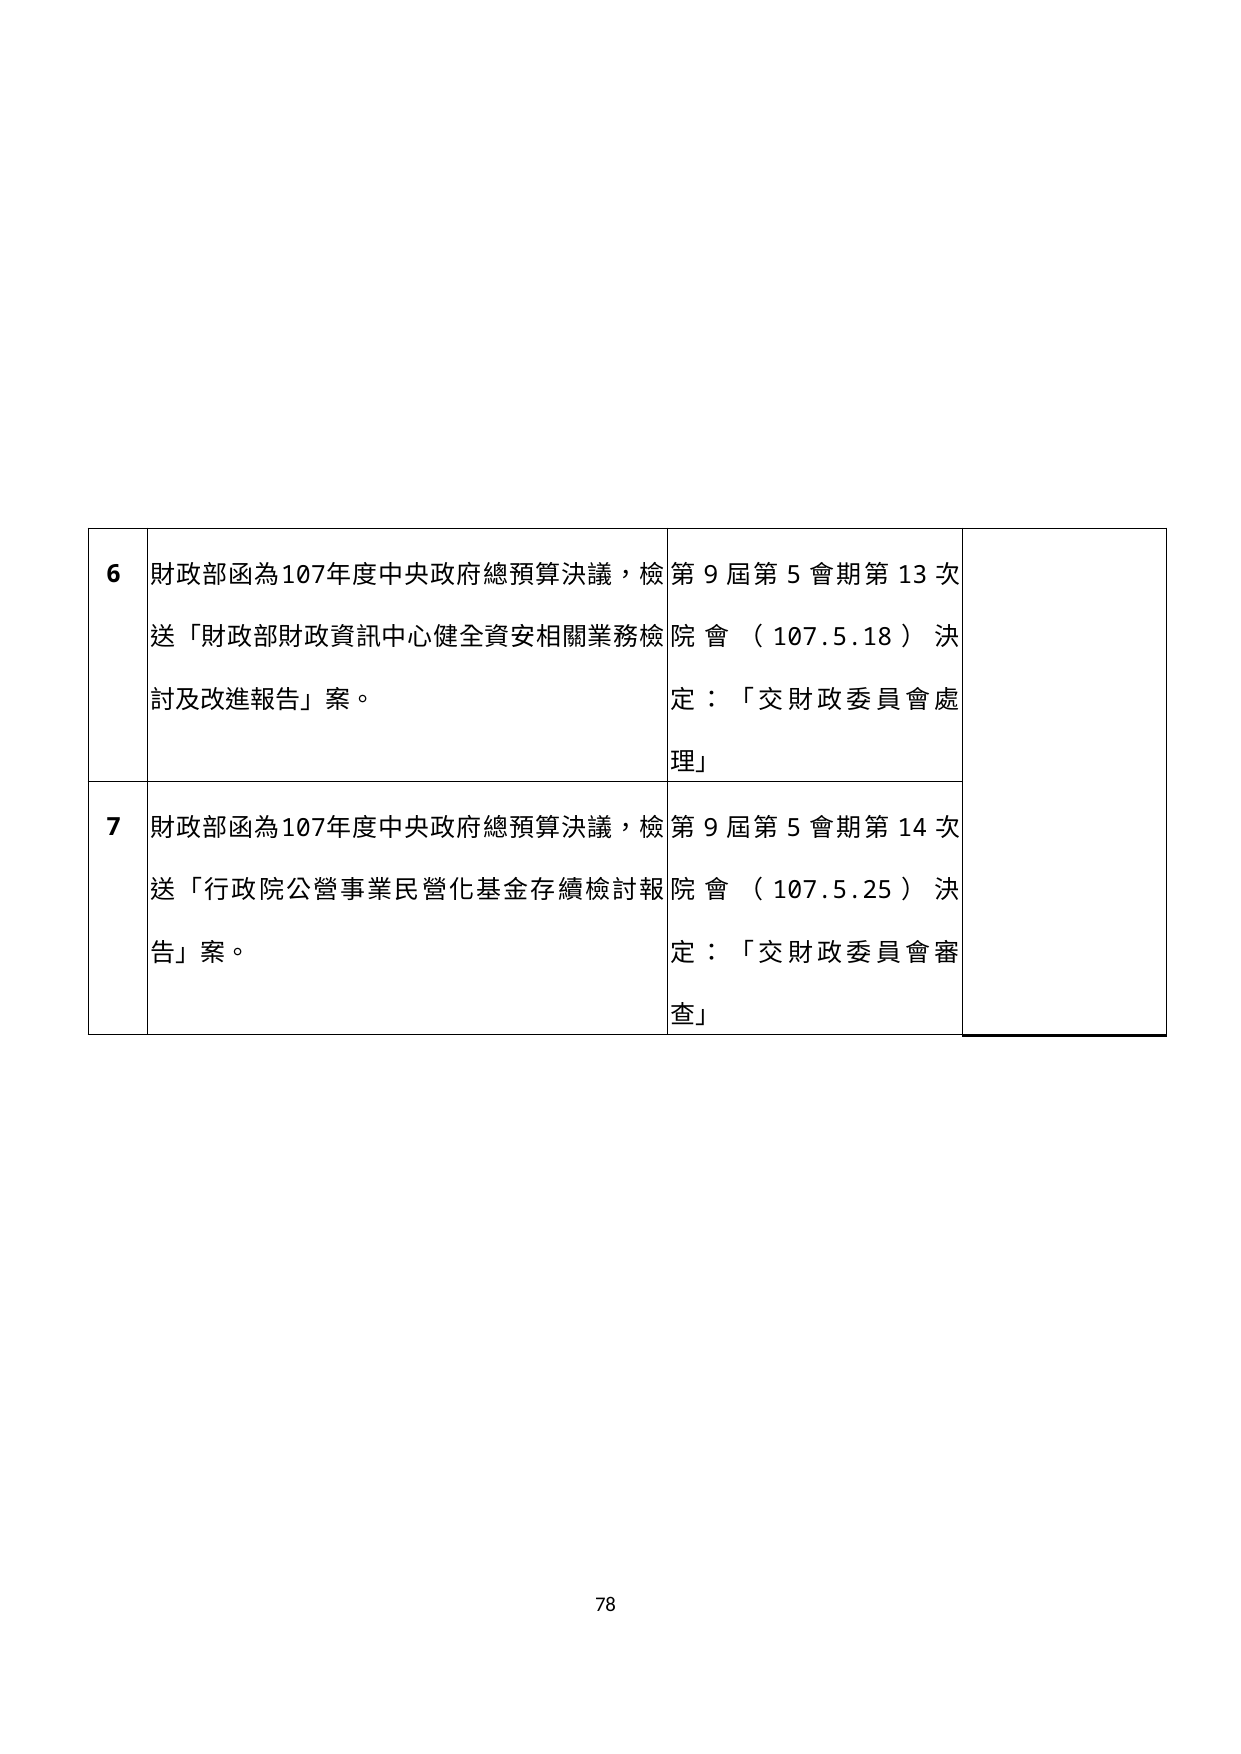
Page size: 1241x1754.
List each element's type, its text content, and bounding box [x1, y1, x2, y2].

table_cell [89, 782, 147, 1034]
table_cell 第9屆第5會期第14次院會（107.5.25）決定：「交財政委員會審查」 [668, 782, 962, 1034]
table_cell [963, 529, 1166, 1034]
table_cell 財政部函為107年度中央政府總預算決議，檢送「行政院公營事業民營化基金存續檢討報告」案。 [148, 782, 667, 1034]
table_cell 第9屆第5會期第13次院會（107.5.18）決定：「交財政委員會處理」 [668, 529, 962, 781]
table_cell 財政部函為107年度中央政府總預算決議，檢送「財政部財政資訊中心健全資安相關業務檢討及改進報告」案。 [148, 529, 667, 781]
table_cell [89, 529, 147, 781]
